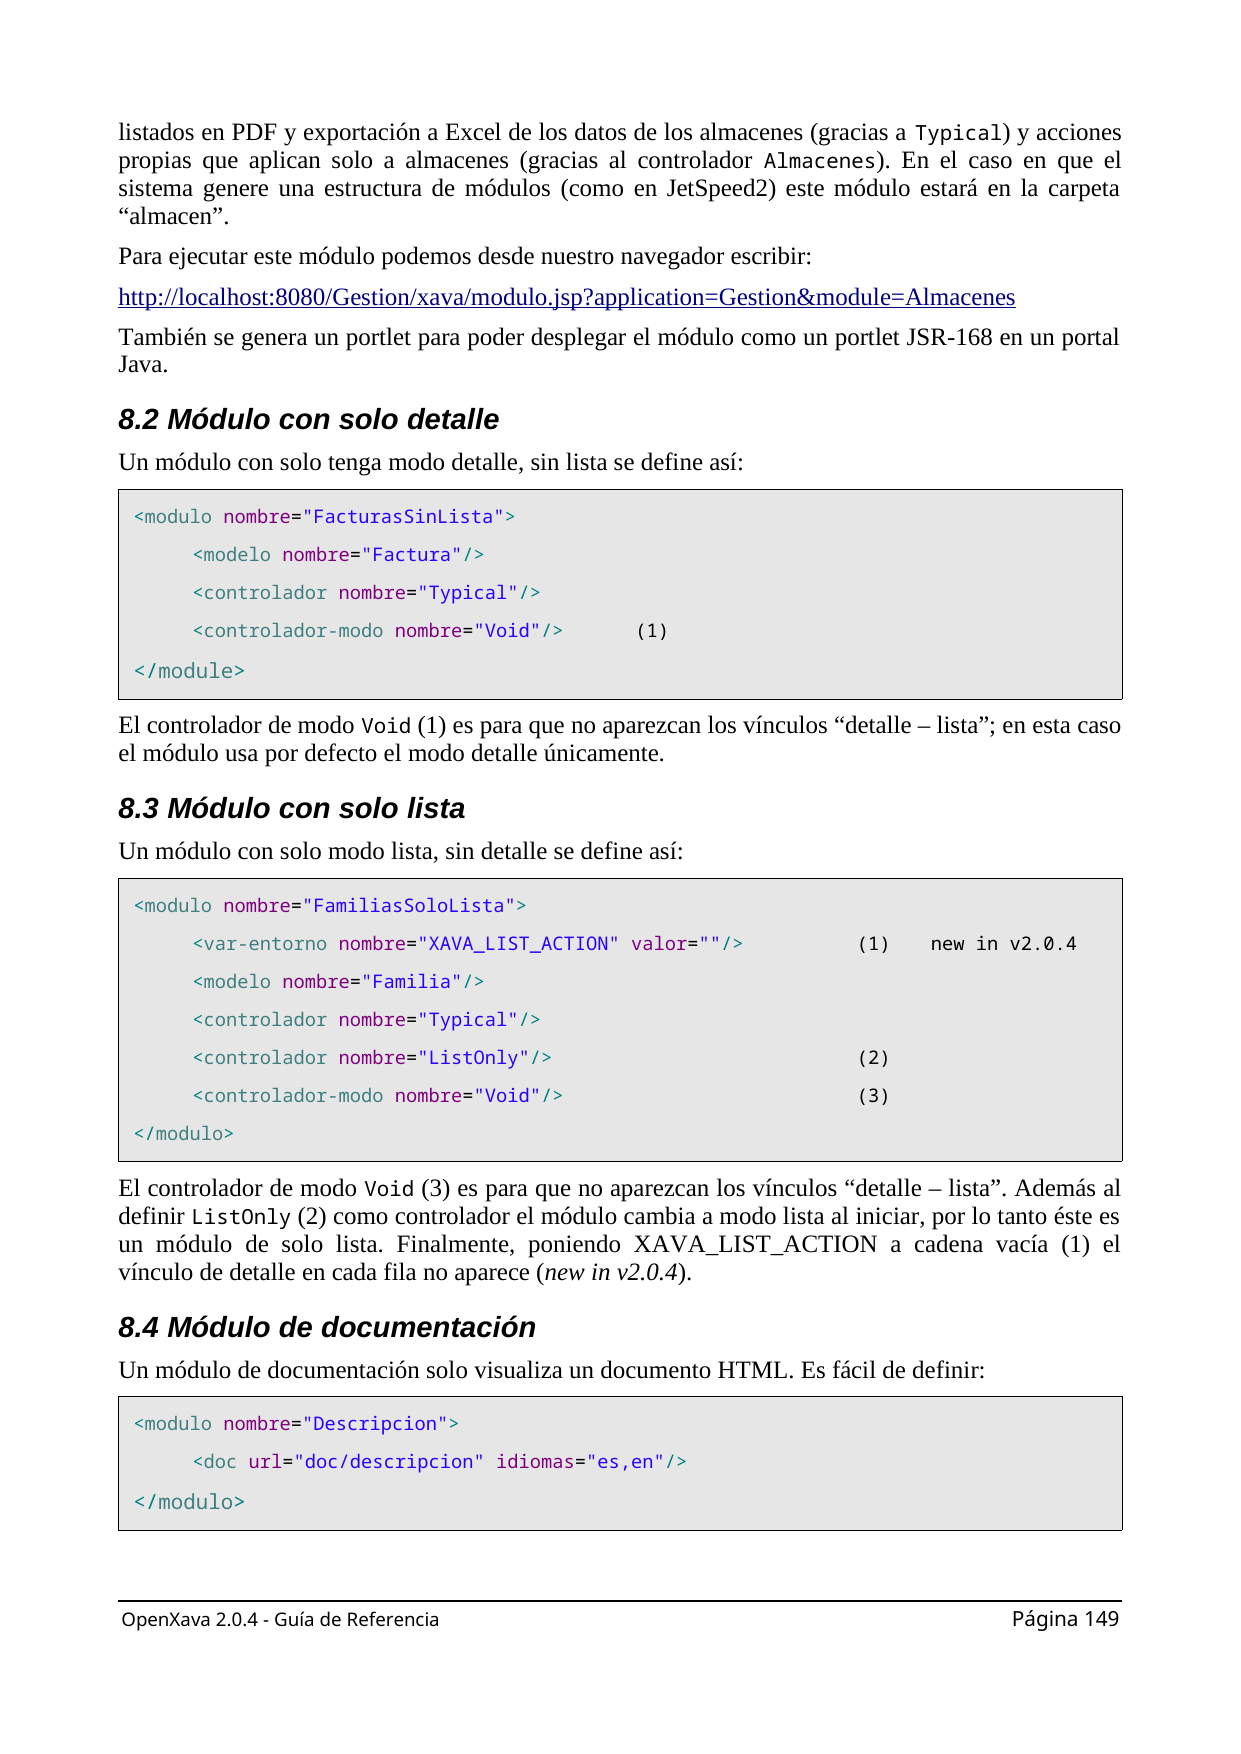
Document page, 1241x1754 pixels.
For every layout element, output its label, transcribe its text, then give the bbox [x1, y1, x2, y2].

text <var-entorno nombre="XAVA_LIST_ACTION" valor=""/> (1) new in v2.0.4 [119, 916, 1122, 954]
text <controlador-modo nombre="Void"/> (3) [119, 1068, 1122, 1106]
text Un módulo con solo tenga modo detalle, sin lista se define así: [118, 448, 1122, 476]
text <modelo nombre="Factura"/> [119, 527, 1122, 565]
text <modulo nombre="Descripcion"> [119, 1397, 1122, 1434]
text <modelo nombre="Familia"/> [119, 954, 1122, 992]
subtitle Módulo con solo detalle [118, 403, 1122, 436]
text http://localhost:8080/Gestion/xava/modulo.jsp?application=Gestion&module=Almacenes [118, 283, 1122, 310]
text <controlador-modo nombre="Void"/> (1) [119, 603, 1122, 641]
text listados en PDF y exportación a Excel de los datos de los almacenes (gracias a Typical) y acciones propias que aplican solo a almacenes (gracias al controlador Almacenes). En el caso en que el sistema genere una estructura de módulos (como en JetSpeed2) este módulo estará en la carpeta “almacen”. [118, 118, 1122, 230]
text <controlador nombre="Typical"/> [119, 992, 1122, 1030]
text Un módulo con solo modo lista, sin detalle se define así: [118, 837, 1122, 865]
text </module> [119, 641, 1122, 699]
text Un módulo de documentación solo visualiza un documento HTML. Es fácil de definir: [118, 1356, 1122, 1383]
text <modulo nombre="FacturasSinLista"> [119, 490, 1122, 527]
subtitle Módulo con solo lista [118, 792, 1122, 825]
text El controlador de modo Void (3) es para que no aparezcan los vínculos “detalle – lista”. Además al definir ListOnly (2) como controlador el módulo cambia a modo lista al iniciar, por lo tanto éste es un módulo de solo lista. Finalmente, poniendo XAVA_LIST_ACTION a cadena vacía (1) el vínculo de detalle en cada fila no aparece (new in v2.0.4). [118, 1174, 1122, 1286]
text <modulo nombre="FamiliasSoloLista"> [119, 879, 1122, 916]
text <doc url="doc/descripcion" idiomas="es,en"/> [119, 1434, 1122, 1472]
text <controlador nombre="ListOnly"/> (2) [119, 1030, 1122, 1068]
text <controlador nombre="Typical"/> [119, 565, 1122, 603]
text </modulo> [119, 1106, 1122, 1161]
subtitle Módulo de documentación [118, 1311, 1122, 1343]
text El controlador de modo Void (1) es para que no aparezcan los vínculos “detalle – lista”; en esta caso el módulo usa por defecto el modo detalle únicamente. [118, 711, 1122, 767]
text También se genera un portlet para poder desplegar el módulo como un portlet JSR-168 en un portal Java. [118, 323, 1122, 378]
text Para ejecutar este módulo podemos desde nuestro navegador escribir: [118, 242, 1122, 270]
text </modulo> [119, 1472, 1122, 1530]
